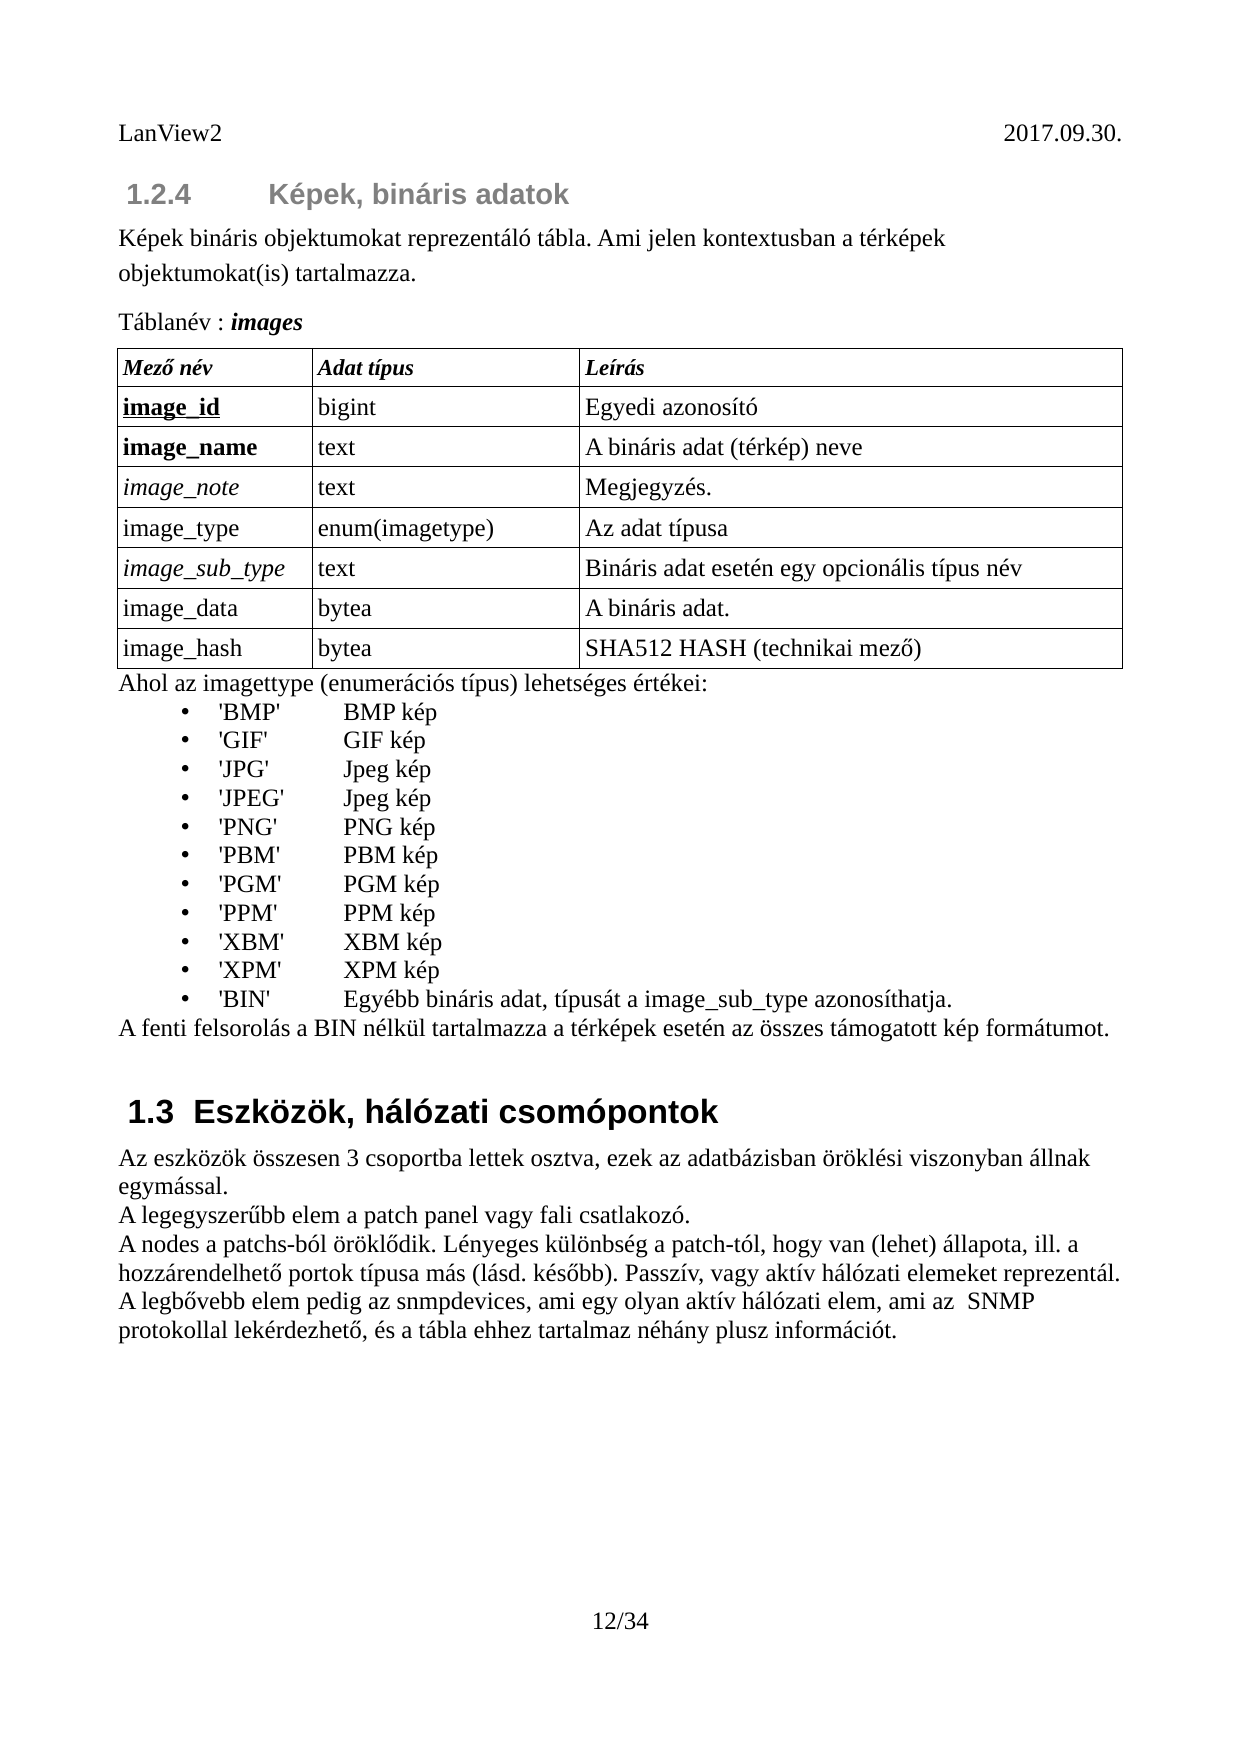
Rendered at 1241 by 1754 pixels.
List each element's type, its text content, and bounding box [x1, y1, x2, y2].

table_cell bytea [313, 629, 579, 668]
list 'GIF' GIF kép [181, 726, 1122, 754]
table_cell image_sub_type [118, 548, 312, 587]
table_header Leírás [580, 349, 1122, 386]
table_cell text [313, 467, 579, 507]
table_cell A bináris adat. [580, 589, 1122, 628]
table_cell enum(imagetype) [313, 508, 579, 547]
table_cell text [313, 548, 579, 587]
list 'XBM' XBM kép [181, 927, 1122, 956]
text A nodes a patchs-ból öröklődik. Lényeges különbség a patch-tól, hogy van (lehet) állapota, ill. a hozzárendelhető portok típusa más (lásd. később). Passzív, vagy aktív hálózati elemeket reprezentál. [118, 1229, 1122, 1286]
text Képek bináris objektumokat reprezentáló tábla. Ami jelen kontextusban a térképek objektumokat(is) tartalmazza. [118, 223, 1122, 286]
list 'XPM' XPM kép [181, 956, 1122, 984]
table_cell image_hash [118, 629, 312, 668]
table_cell bytea [313, 589, 579, 628]
text A fenti felsorolás a BIN nélkül tartalmazza a térképek esetén az összes támogatott kép formátumot. [118, 1013, 1122, 1042]
list 'PGM' PGM kép [181, 869, 1122, 898]
subtitle Képek, bináris adatok [118, 177, 1122, 211]
table_cell Bináris adat esetén egy opcionális típus név [580, 548, 1122, 587]
text Táblanév : images [118, 307, 1122, 335]
table_cell image_data [118, 589, 312, 628]
text A legegyszerűbb elem a patch panel vagy fali csatlakozó. [118, 1200, 1122, 1229]
table_header Mező név [118, 349, 312, 386]
list 'PPM' PPM kép [181, 898, 1122, 927]
table_cell image_id [118, 387, 312, 426]
table_cell Megjegyzés. [580, 467, 1122, 507]
table_cell bigint [313, 387, 579, 426]
table_header Adat típus [313, 349, 579, 386]
list 'BMP' BMP kép [181, 697, 1122, 726]
table_cell Az adat típusa [580, 508, 1122, 547]
table_cell A bináris adat (térkép) neve [580, 427, 1122, 466]
table_cell image_name [118, 427, 312, 466]
list 'PNG' PNG kép [181, 812, 1122, 841]
table_cell text [313, 427, 579, 466]
text A legbővebb elem pedig az snmpdevices, ami egy olyan aktív hálózati elem, ami az SNMP protokollal lekérdezhető, és a tábla ehhez tartalmaz néhány plusz információt. [118, 1286, 1122, 1344]
table_cell image_note [118, 467, 312, 507]
table_cell image_type [118, 508, 312, 547]
subtitle Eszközök, hálózati csomópontok [118, 1091, 1122, 1130]
table_cell Egyedi azonosító [580, 387, 1122, 426]
list 'JPG' Jpeg kép [181, 754, 1122, 783]
list 'BIN' Egyébb bináris adat, típusát a image_sub_type azonosíthatja. [181, 984, 1122, 1013]
list 'JPEG' Jpeg kép [181, 783, 1122, 812]
text Ahol az imagettype (enumerációs típus) lehetséges értékei: [118, 669, 1122, 697]
list 'PBM' PBM kép [181, 841, 1122, 869]
table_cell SHA512 HASH (technikai mező) [580, 629, 1122, 668]
text Az eszközök összesen 3 csoportba lettek osztva, ezek az adatbázisban öröklési viszonyban állnak egymással. [118, 1143, 1122, 1200]
